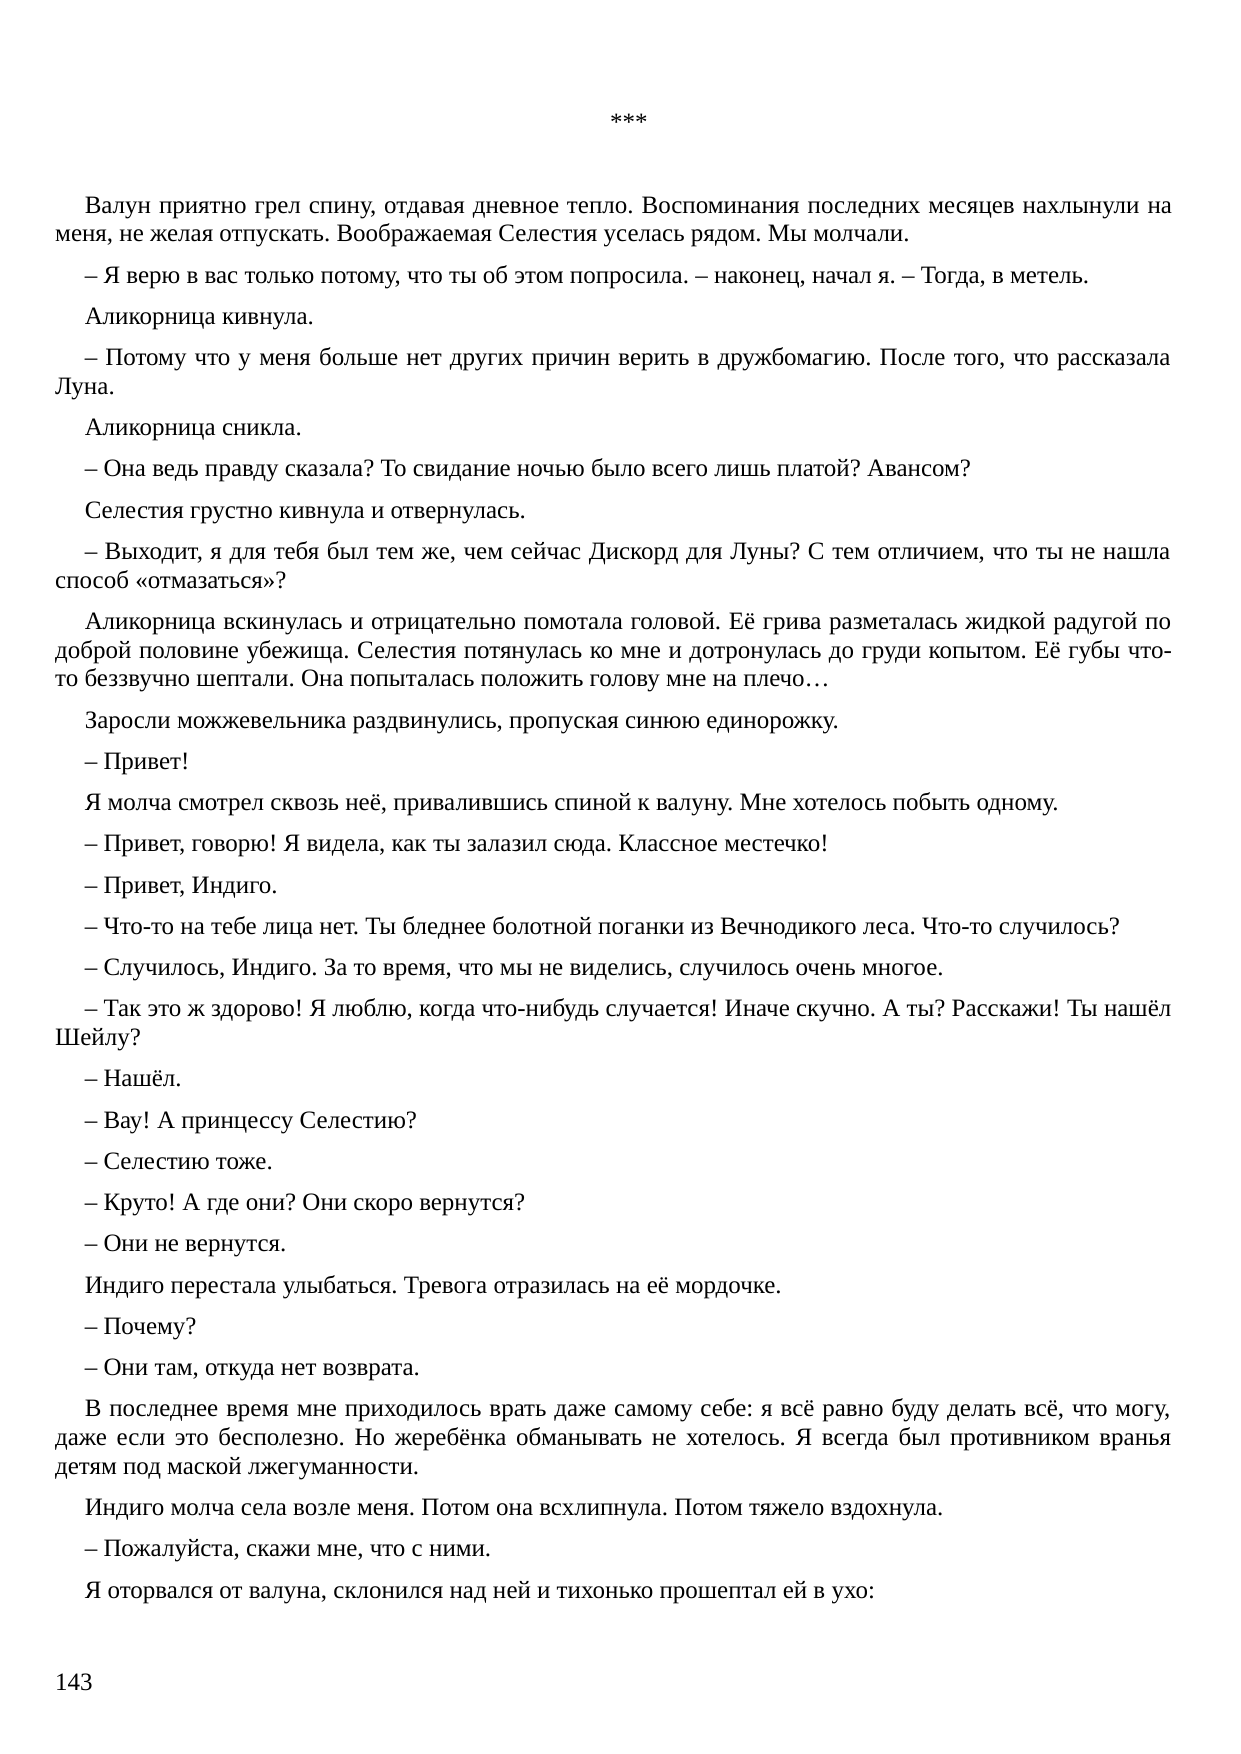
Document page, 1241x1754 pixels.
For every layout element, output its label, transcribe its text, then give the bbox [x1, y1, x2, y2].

text – Нашёл. [55, 1063, 1173, 1092]
text – Они не вернутся. [55, 1228, 1173, 1257]
text – Пожалуйста, скажи мне, что с ними. [55, 1533, 1173, 1562]
text Индиго молча села возле меня. Потом она всхлипнула. Потом тяжело вздохнула. [55, 1492, 1173, 1521]
text Я молча смотрел сквозь неё, привалившись спиной к валуну. Мне хотелось побыть одному. [55, 787, 1173, 816]
text – Так это ж здорово! Я люблю, когда что-нибудь случается! Иначе скучно. А ты? Расскажи! Ты нашёл Шейлу? [55, 993, 1173, 1051]
text – Потому что у меня больше нет других причин верить в дружбомагию. После того, что рассказала Луна. [55, 342, 1173, 400]
text Индиго перестала улыбаться. Тревога отразилась на её мордочке. [55, 1270, 1173, 1298]
text – Выходит, я для тебя был тем же, чем сейчас Дискорд для Луны? С тем отличием, что ты не нашла способ «отмазаться»? [55, 536, 1173, 593]
text Селестия грустно кивнула и отвернулась. [55, 495, 1173, 523]
text – Они там, откуда нет возврата. [55, 1352, 1173, 1381]
text В последнее время мне приходилось врать даже самому себе: я всё равно буду делать всё, что могу, даже если это бесполезно. Но жеребёнка обманывать не хотелось. Я всегда был противником вранья детям под маской лжегуманности. [55, 1393, 1173, 1480]
text Аликорница сникла. [55, 412, 1173, 441]
text Я оторвался от валуна, склонился над ней и тихонько прошептал ей в ухо: [55, 1575, 1173, 1603]
text – Круто! А где они? Они скоро вернутся? [55, 1187, 1173, 1216]
text – Я верю в вас только потому, что ты об этом попросила. – наконец, начал я. – Тогда, в метель. [55, 260, 1173, 288]
text – Привет, говорю! Я видела, как ты залазил сюда. Классное местечко! [55, 828, 1173, 857]
text Заросли можжевельника раздвинулись, пропуская синюю единорожку. [55, 705, 1173, 733]
text Валун приятно грел спину, отдавая дневное тепло. Воспоминания последних месяцев нахлынули на меня, не желая отпускать. Воображаемая Селестия уселась рядом. Мы молчали. [55, 190, 1173, 247]
text – Она ведь правду сказала? То свидание ночью было всего лишь платой? Авансом? [55, 453, 1173, 482]
text Аликорница кивнула. [55, 301, 1173, 330]
text – Что-то на тебе лица нет. Ты бледнее болотной поганки из Вечнодикого леса. Что-то случилось? [55, 911, 1173, 940]
text – Случилось, Индиго. За то время, что мы не виделись, случилось очень многое. [55, 952, 1173, 981]
text *** [55, 107, 1173, 136]
text – Селестию тоже. [55, 1146, 1173, 1175]
text – Вау! А принцессу Селестию? [55, 1105, 1173, 1133]
text – Привет, Индиго. [55, 870, 1173, 898]
text Аликорница вскинулась и отрицательно помотала головой. Её грива разметалась жидкой радугой по доброй половине убежища. Селестия потянулась ко мне и дотронулась до груди копытом. Её губы что-то беззвучно шептали. Она попыталась положить голову мне на плечо… [55, 606, 1173, 692]
text – Почему? [55, 1311, 1173, 1340]
text – Привет! [55, 746, 1173, 775]
